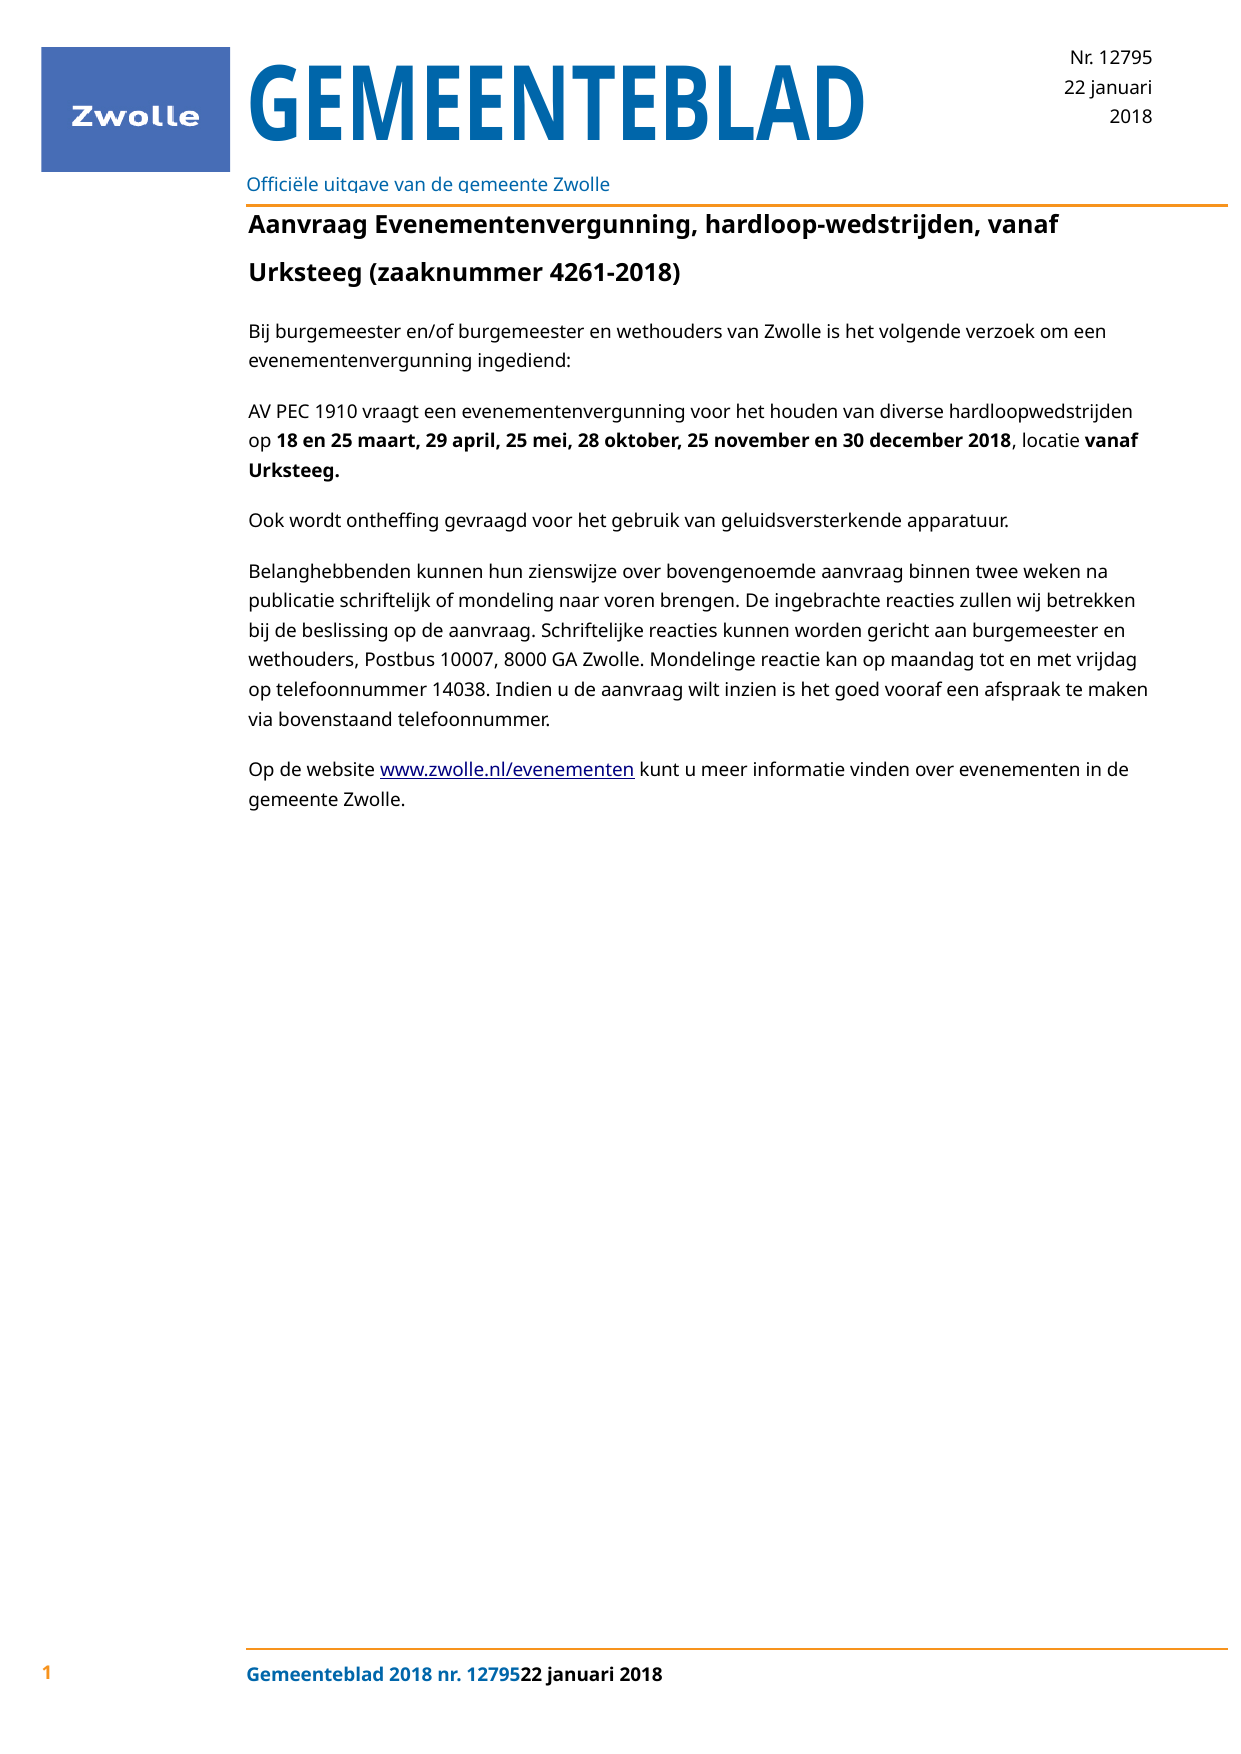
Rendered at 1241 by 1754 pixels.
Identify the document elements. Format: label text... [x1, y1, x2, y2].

text AV PEC 1910 vraagt een evenementenvergunning voor het houden van diverse hardloopwedstrijden op 18 en 25 maart, 29 april, 25 mei, 28 oktober, 25 november en 30 december 2018, locatie vanaf Urksteeg. [248, 398, 1152, 483]
text Bij burgemeester en/of burgemeester en wethouders van Zwolle is het volgende verzoek om een evenementenvergunning ingediend: [248, 318, 1152, 373]
text Op de website www.zwolle.nl/evenementen kunt u meer informatie vinden over evenementen in de gemeente Zwolle. [248, 756, 1152, 812]
text Aanvraag Evenementenvergunning, hardloop-wedstrijden, vanaf Urksteeg (zaaknummer 4261-2018) [248, 207, 1152, 288]
picture [41, 47, 231, 172]
text Ook wordt ontheffing gevraagd voor het gebruik van geluidsversterkende apparatuur. [248, 507, 1152, 533]
text Belanghebbenden kunnen hun zienswijze over bovengenoemde aanvraag binnen twee weken na publicatie schriftelijk of mondeling naar voren brengen. De ingebrachte reacties zullen wij betrekken bij de beslissing op de aanvraag. Schriftelijke reacties kunnen worden gericht aan burgemeester en wethouders, Postbus 10007, 8000 GA Zwolle. Mondelinge reactie kan op maandag tot en met vrijdag op telefoonnummer 14038. Indien u de aanvraag wilt inzien is het goed vooraf een afspraak te maken via bovenstaand telefoonnummer. [248, 558, 1152, 732]
